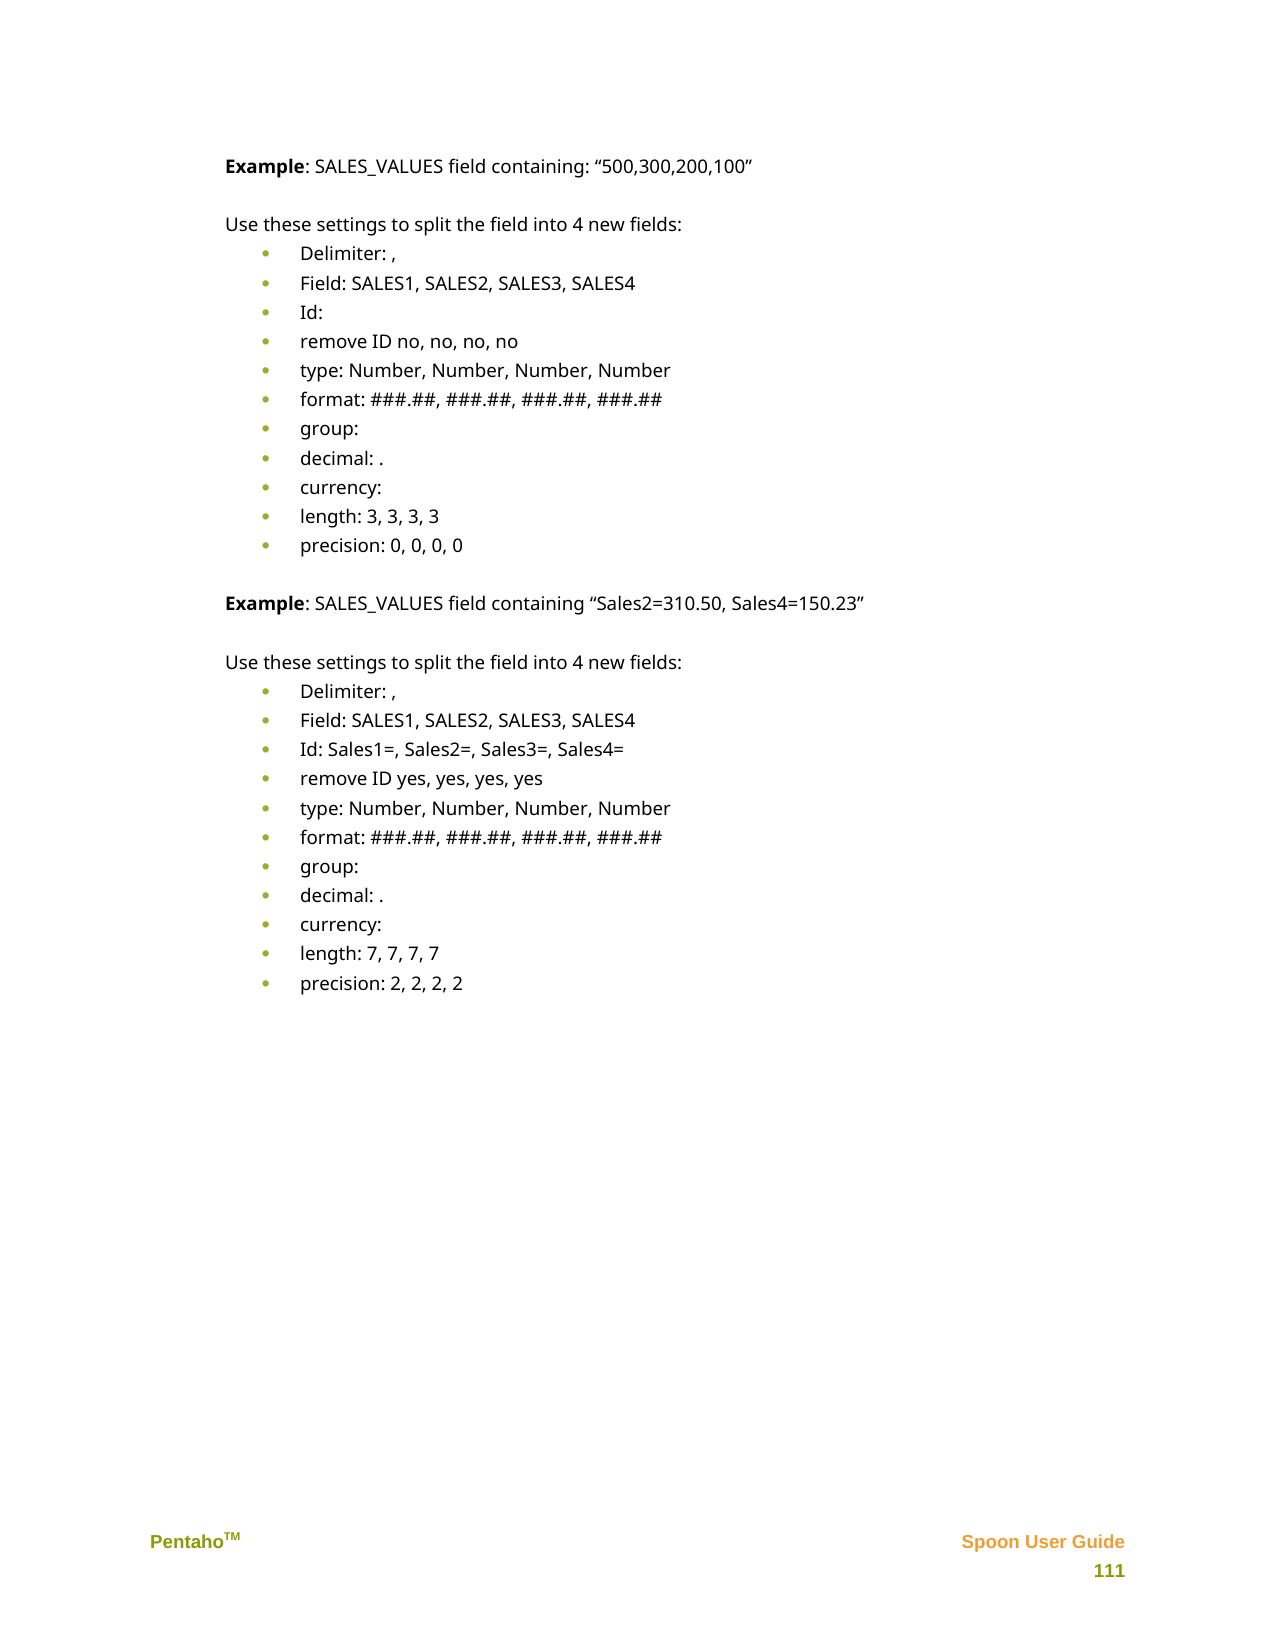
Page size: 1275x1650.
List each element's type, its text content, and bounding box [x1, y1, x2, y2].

list group: [262, 850, 1125, 879]
list length: 3, 3, 3, 3 [262, 500, 1125, 529]
list Delimiter: , [262, 237, 1125, 267]
list remove ID yes, yes, yes, yes [262, 762, 1125, 792]
list type: Number, Number, Number, Number [262, 354, 1125, 383]
list Field: SALES1, SALES2, SALES3, SALES4 [262, 704, 1125, 733]
list Field: SALES1, SALES2, SALES3, SALES4 [262, 267, 1125, 296]
list remove ID no, no, no, no [262, 325, 1125, 354]
list decimal: . [262, 442, 1125, 471]
text Example: SALES_VALUES field containing: “500,300,200,100” [225, 150, 1125, 179]
list precision: 2, 2, 2, 2 [262, 967, 1125, 996]
list Delimiter: , [262, 675, 1125, 704]
text Use these settings to split the field into 4 new fields: [225, 208, 1125, 237]
list Id: Sales1=, Sales2=, Sales3=, Sales4= [262, 733, 1125, 762]
list type: Number, Number, Number, Number [262, 792, 1125, 821]
list group: [262, 412, 1125, 442]
list Id: [262, 296, 1125, 325]
text Use these settings to split the field into 4 new fields: [225, 646, 1125, 675]
list length: 7, 7, 7, 7 [262, 937, 1125, 967]
list currency: [262, 908, 1125, 937]
text Example: SALES_VALUES field containing “Sales2=310.50, Sales4=150.23” [225, 587, 1125, 617]
list format: ###.##, ###.##, ###.##, ###.## [262, 821, 1125, 850]
list decimal: . [262, 879, 1125, 908]
list format: ###.##, ###.##, ###.##, ###.## [262, 383, 1125, 412]
list precision: 0, 0, 0, 0 [262, 529, 1125, 558]
list currency: [262, 471, 1125, 500]
